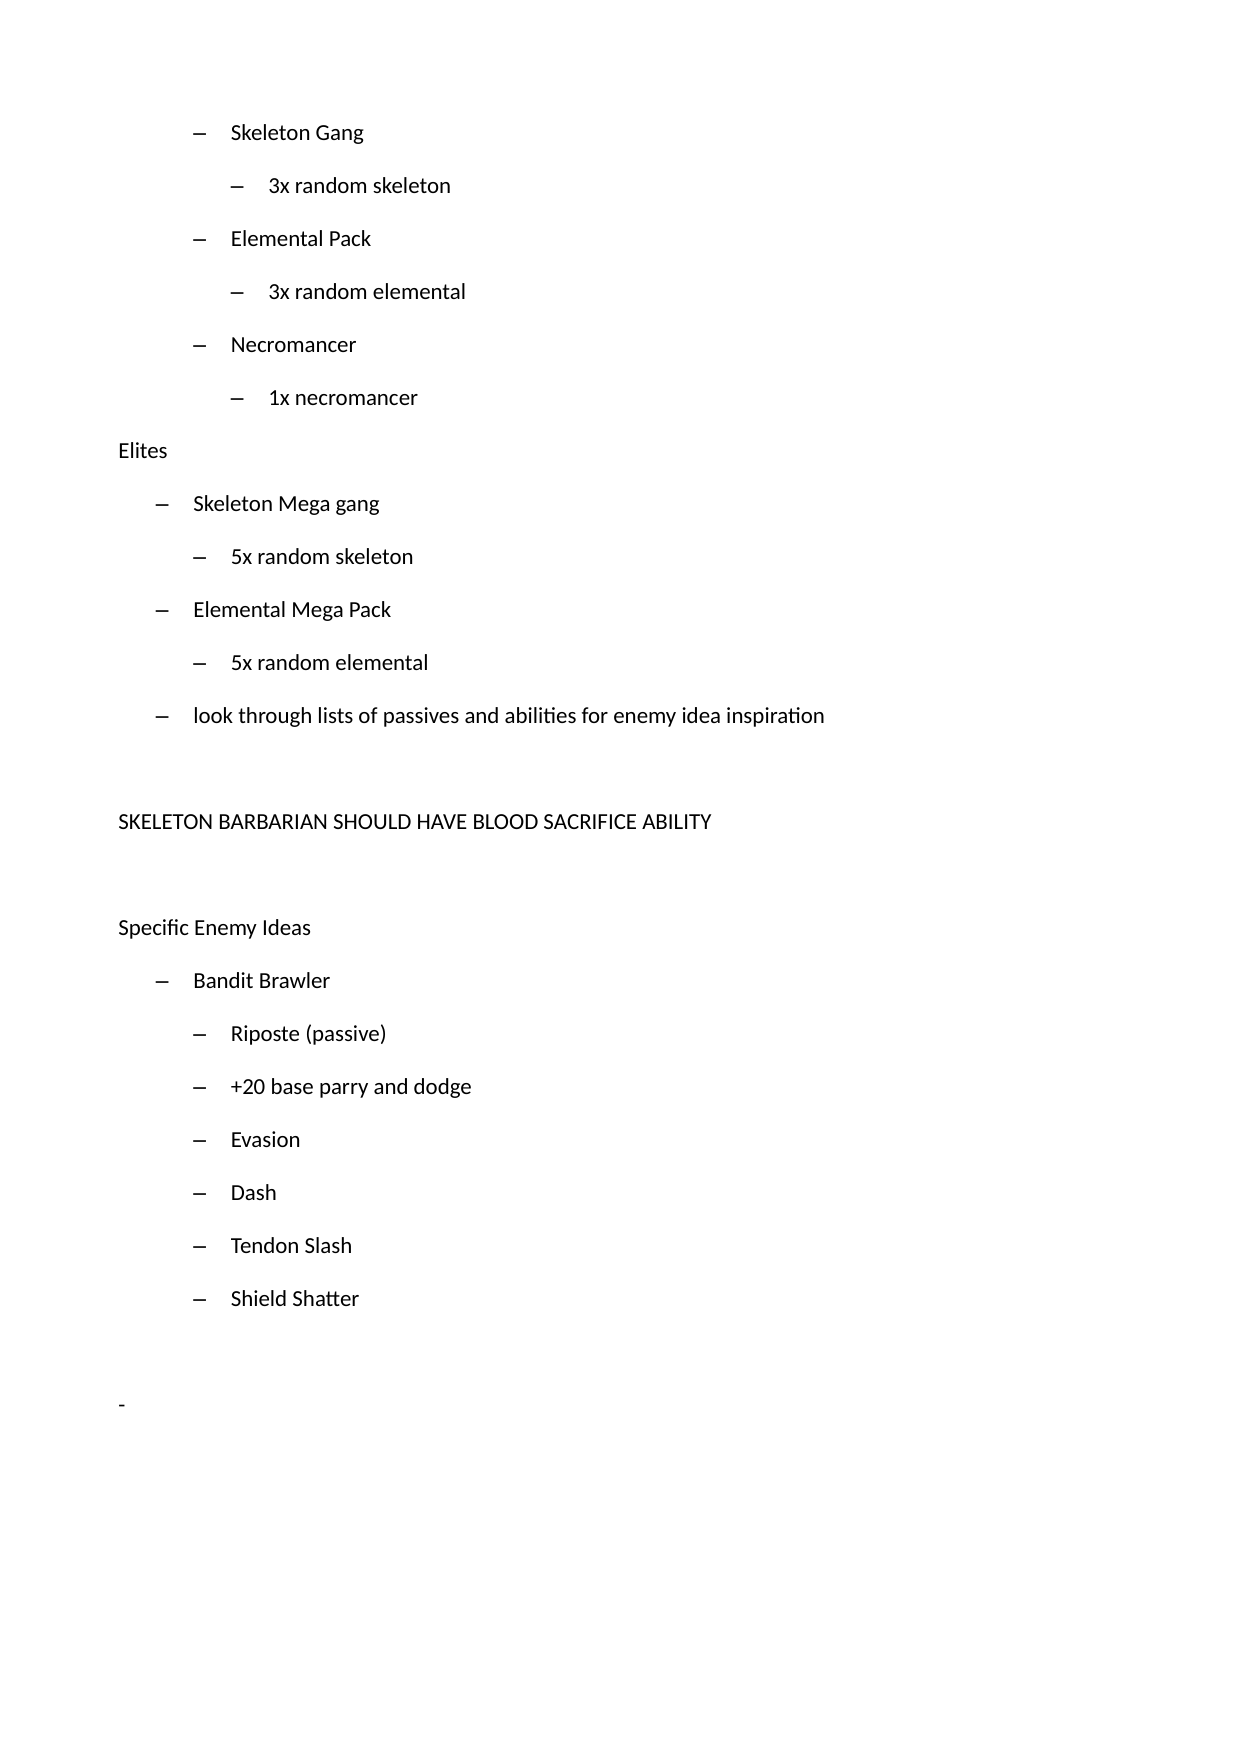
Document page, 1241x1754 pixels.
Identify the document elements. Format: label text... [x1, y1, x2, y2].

list Dash [193, 1178, 1122, 1207]
list look through lists of passives and abilities for enemy idea inspiration [156, 701, 1122, 729]
list Bandit Brawler [156, 966, 1122, 994]
list 5x random skeleton [193, 542, 1122, 570]
list Skeleton Mega gang [156, 489, 1122, 517]
list Tendon Slash [193, 1232, 1122, 1259]
text SKELETON BARBARIAN SHOULD HAVE BLOOD SACRIFICE ABILITY [118, 807, 1122, 835]
text - [118, 1391, 1122, 1419]
list Skeleton Gang [193, 118, 1122, 146]
list Necromancer [193, 330, 1122, 358]
text Elites [118, 436, 1122, 464]
list +20 base parry and dodge [193, 1072, 1122, 1101]
list Shield Shatter [193, 1284, 1122, 1313]
list 5x random elemental [193, 648, 1122, 676]
list Evasion [193, 1126, 1122, 1153]
text Specific Enemy Ideas [118, 913, 1122, 941]
list Elemental Mega Pack [156, 595, 1122, 623]
list Elemental Pack [193, 224, 1122, 252]
list 3x random skeleton [231, 171, 1122, 199]
list 1x necromancer [231, 383, 1122, 411]
list 3x random elemental [231, 277, 1122, 305]
list Riposte (passive) [193, 1019, 1122, 1047]
